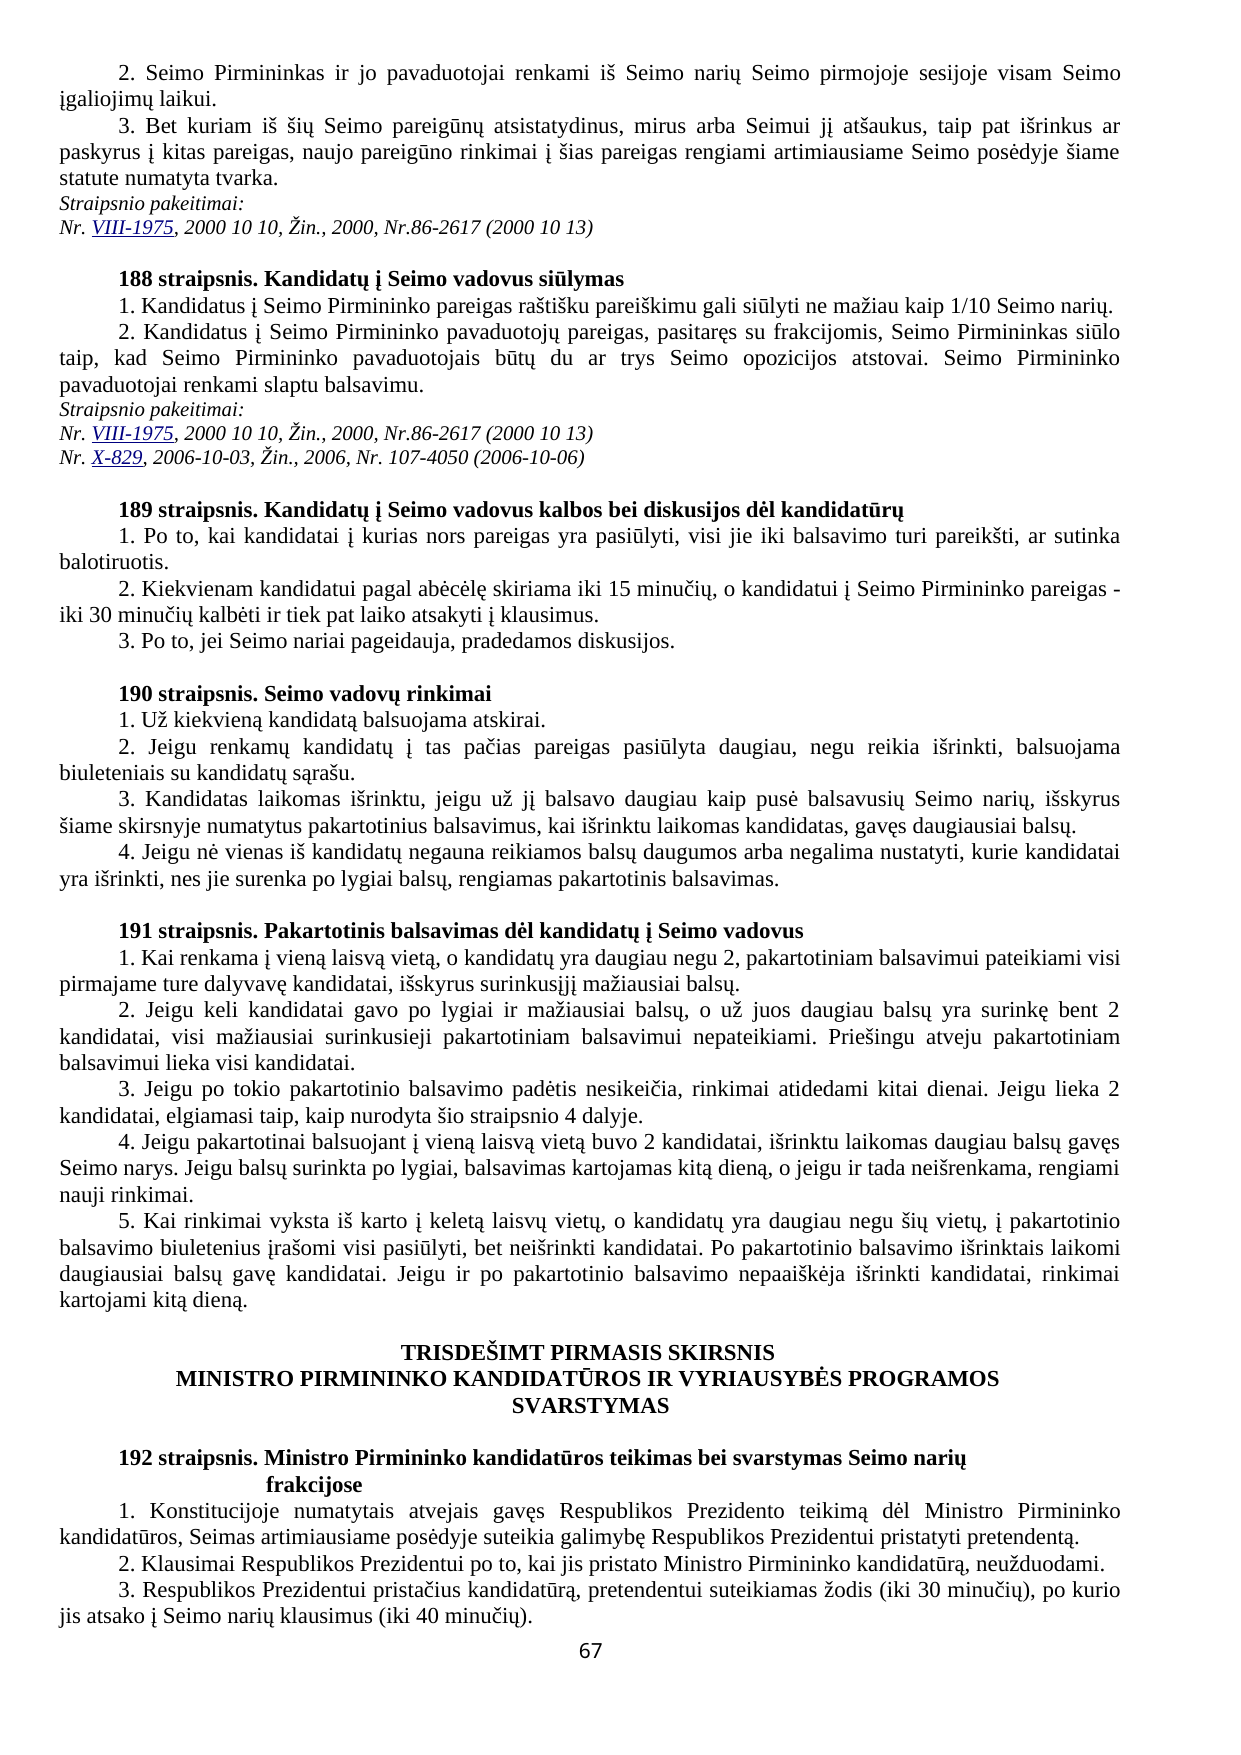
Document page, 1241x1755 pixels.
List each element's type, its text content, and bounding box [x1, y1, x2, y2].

text 2. Seimo Pirmininkas ir jo pavaduotojai renkami iš Seimo narių Seimo pirmojoje sesijoje visam Seimo įgaliojimų laikui. [59, 59, 1122, 112]
text 4. Jeigu pakartotinai balsuojant į vieną laisvą vietą buvo 2 kandidatai, išrinktu laikomas daugiau balsų gavęs Seimo narys. Jeigu balsų surinkta po lygiai, balsavimas kartojamas kitą dieną, o jeigu ir tada neišrenkama, rengiami nauji rinkimai. [59, 1128, 1122, 1207]
text 3. Jeigu po tokio pakartotinio balsavimo padėtis nesikeičia, rinkimai atidedami kitai dienai. Jeigu lieka 2 kandidatai, elgiamasi taip, kaip nurodyta šio straipsnio 4 dalyje. [59, 1075, 1122, 1128]
text 2. Klausimai Respublikos Prezidentui po to, kai jis pristato Ministro Pirmininko kandidatūrą, neužduodami. [59, 1550, 1122, 1576]
text 191 straipsnis. Pakartotinis balsavimas dėl kandidatų į Seimo vadovus [59, 917, 1122, 944]
text Nr. X-829, 2006-10-03, Žin., 2006, Nr. 107-4050 (2006-10-06) [59, 445, 1122, 469]
text 2. Kiekvienam kandidatui pagal abėcėlę skiriama iki 15 minučių, o kandidatui į Seimo Pirmininko pareigas - iki 30 minučių kalbėti ir tiek pat laiko atsakyti į klausimus. [59, 575, 1122, 627]
text TRISDEŠIMT PIRMASIS SKIRSNIS [59, 1339, 1122, 1365]
text 189 straipsnis. Kandidatų į Seimo vadovus kalbos bei diskusijos dėl kandidatūrų [118, 496, 1122, 522]
text Nr. VIII-1975, 2000 10 10, Žin., 2000, Nr.86-2617 (2000 10 13) [59, 215, 1122, 239]
text Straipsnio pakeitimai: [59, 397, 1122, 421]
text MINISTRO PIRMININKO KANDIDATŪROS IR VYRIAUSYBĖS PROGRAMOS [59, 1365, 1122, 1392]
text 190 straipsnis. Seimo vadovų rinkimai [59, 680, 1122, 706]
text 192 straipsnis. Ministro Pirmininko kandidatūros teikimas bei svarstymas Seimo narių [118, 1444, 1122, 1471]
text 2. Jeigu keli kandidatai gavo po lygiai ir mažiausiai balsų, o už juos daugiau balsų yra surinkę bent 2 kandidatai, visi mažiausiai surinkusieji pakartotiniam balsavimui nepateikiami. Priešingu atveju pakartotiniam balsavimui lieka visi kandidatai. [59, 996, 1122, 1075]
text 5. Kai rinkimai vyksta iš karto į keletą laisvų vietų, o kandidatų yra daugiau negu šių vietų, į pakartotinio balsavimo biuletenius įrašomi visi pasiūlyti, bet neišrinkti kandidatai. Po pakartotinio balsavimo išrinktais laikomi daugiausiai balsų gavę kandidatai. Jeigu ir po pakartotinio balsavimo nepaaiškėja išrinkti kandidatai, rinkimai kartojami kitą dieną. [59, 1207, 1122, 1313]
text SVARSTYMAS [59, 1392, 1122, 1418]
text Nr. VIII-1975, 2000 10 10, Žin., 2000, Nr.86-2617 (2000 10 13) [59, 421, 1122, 445]
text 4. Jeigu nė vienas iš kandidatų negauna reikiamos balsų daugumos arba negalima nustatyti, kurie kandidatai yra išrinkti, nes jie surenka po lygiai balsų, rengiamas pakartotinis balsavimas. [59, 838, 1122, 891]
text 3. Po to, jei Seimo nariai pageidauja, pradedamos diskusijos. [59, 627, 1122, 654]
text 1. Už kiekvieną kandidatą balsuojama atskirai. [59, 706, 1122, 733]
text Straipsnio pakeitimai: [59, 191, 1122, 215]
text 2. Jeigu renkamų kandidatų į tas pačias pareigas pasiūlyta daugiau, negu reikia išrinkti, balsuojama biuleteniais su kandidatų sąrašu. [59, 733, 1122, 786]
text 1. Kandidatus į Seimo Pirmininko pareigas raštišku pareiškimu gali siūlyti ne mažiau kaip 1/10 Seimo narių. [59, 292, 1122, 318]
text 3. Kandidatas laikomas išrinktu, jeigu už jį balsavo daugiau kaip pusė balsavusių Seimo narių, išskyrus šiame skirsnyje numatytus pakartotinius balsavimus, kai išrinktu laikomas kandidatas, gavęs daugiausiai balsų. [59, 786, 1122, 838]
text 3. Bet kuriam iš šių Seimo pareigūnų atsistatydinus, mirus arba Seimui jį atšaukus, taip pat išrinkus ar paskyrus į kitas pareigas, naujo pareigūno rinkimai į šias pareigas rengiami artimiausiame Seimo posėdyje šiame statute numatyta tvarka. [59, 112, 1122, 191]
text 1. Kai renkama į vieną laisvą vietą, o kandidatų yra daugiau negu 2, pakartotiniam balsavimui pateikiami visi pirmajame ture dalyvavę kandidatai, išskyrus surinkusįjį mažiausiai balsų. [59, 944, 1122, 996]
text 1. Po to, kai kandidatai į kurias nors pareigas yra pasiūlyti, visi jie iki balsavimo turi pareikšti, ar sutinka balotiruotis. [59, 522, 1122, 575]
text 1. Konstitucijoje numatytais atvejais gavęs Respublikos Prezidento teikimą dėl Ministro Pirmininko kandidatūros, Seimas artimiausiame posėdyje suteikia galimybę Respublikos Prezidentui pristatyti pretendentą. [59, 1497, 1122, 1550]
text 3. Respublikos Prezidentui pristačius kandidatūrą, pretendentui suteikiamas žodis (iki 30 minučių), po kurio jis atsako į Seimo narių klausimus (iki 40 minučių). [59, 1576, 1122, 1629]
text 2. Kandidatus į Seimo Pirmininko pavaduotojų pareigas, pasitaręs su frakcijomis, Seimo Pirmininkas siūlo taip, kad Seimo Pirmininko pavaduotojais būtų du ar trys Seimo opozicijos atstovai. Seimo Pirmininko pavaduotojai renkami slaptu balsavimu. [59, 318, 1122, 397]
text 188 straipsnis. Kandidatų į Seimo vadovus siūlymas [59, 265, 1122, 292]
text frakcijose [266, 1471, 1122, 1497]
